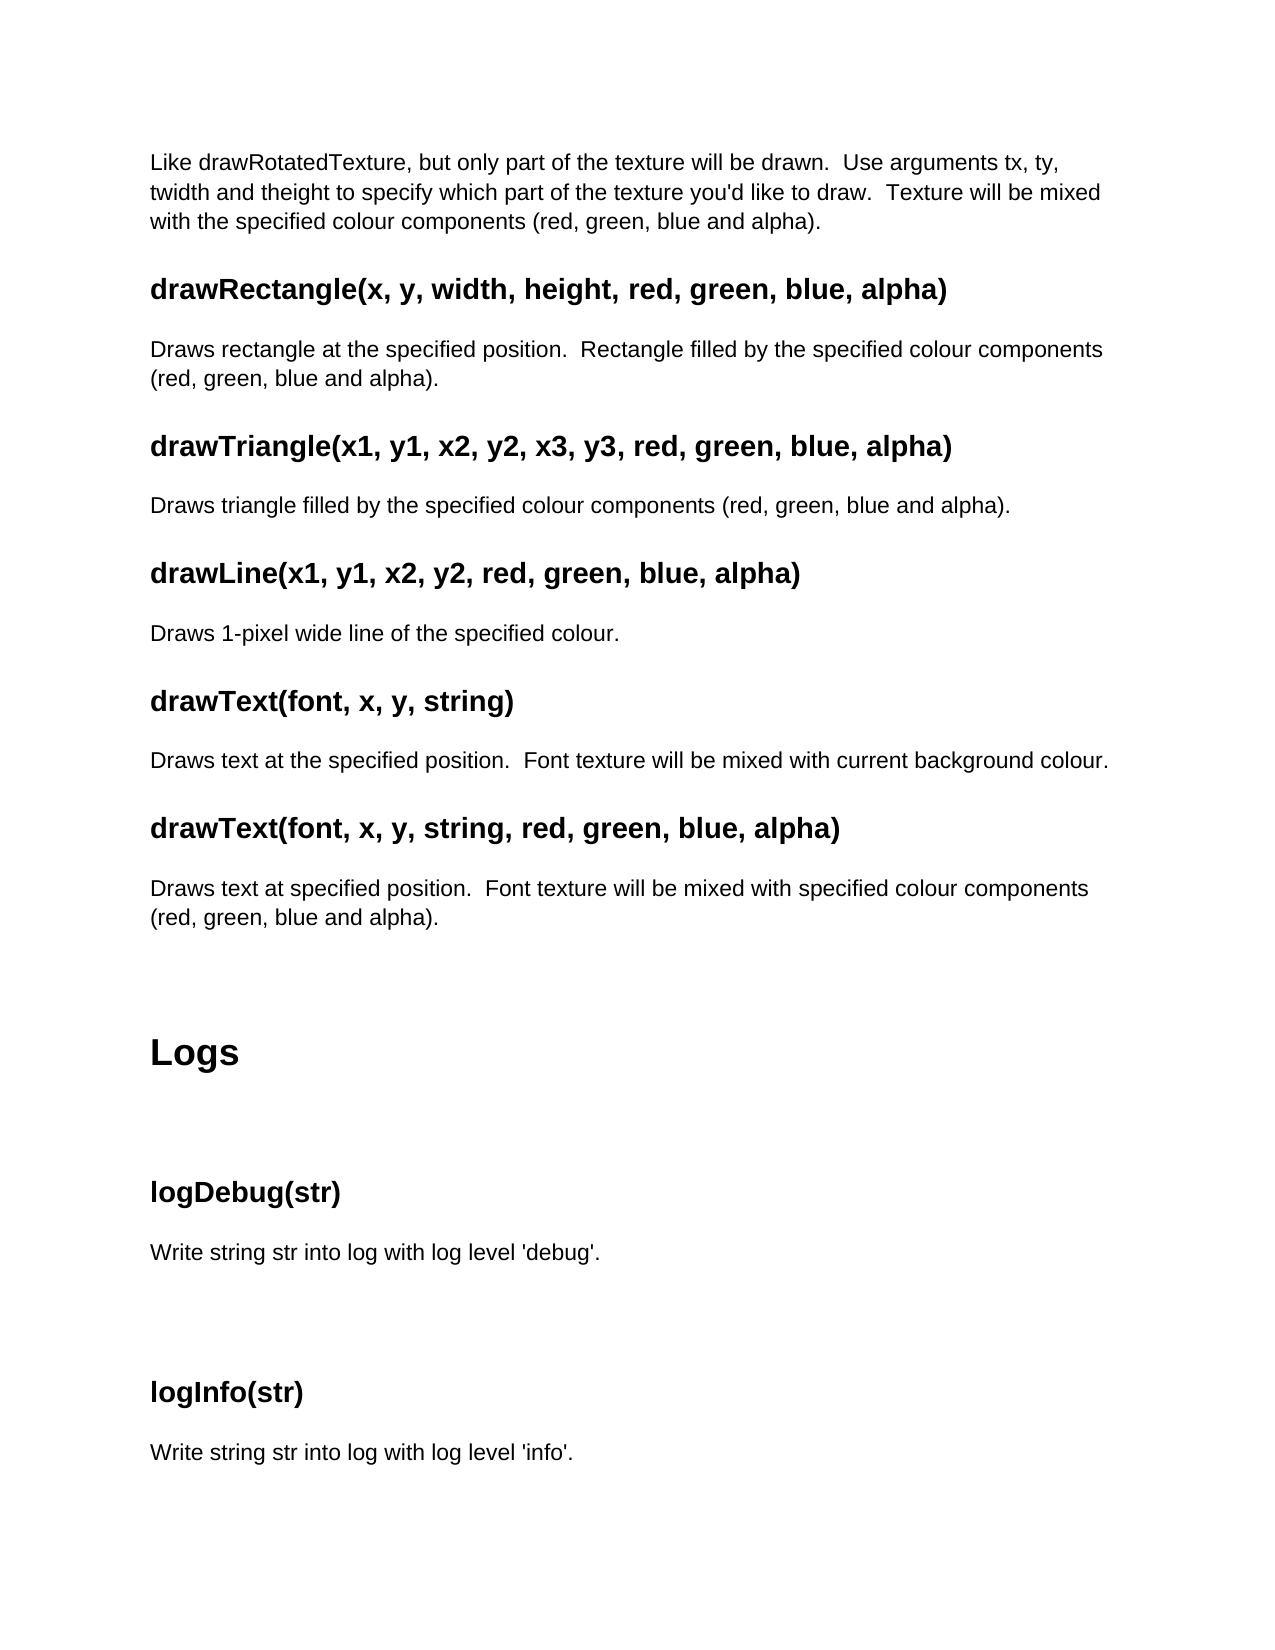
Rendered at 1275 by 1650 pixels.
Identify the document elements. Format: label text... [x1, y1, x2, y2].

text Draws triangle filled by the specified colour components (red, green, blue and alpha). [150, 493, 1125, 519]
text Draws 1-pixel wide line of the specified colour. [150, 621, 1125, 646]
text Draws text at specified position. Font texture will be mixed with specified colour components (red, green, blue and alpha). [150, 876, 1125, 931]
text Draws text at the specified position. Font texture will be mixed with current background colour. [150, 748, 1125, 774]
subtitle logDebug(str) [150, 1176, 1125, 1209]
text Write string str into log with log level 'debug'. [150, 1239, 1125, 1265]
text Draws rectangle at the specified position. Rectangle filled by the specified colour components (red, green, blue and alpha). [150, 336, 1125, 391]
text Write string str into log with log level 'info'. [150, 1439, 1125, 1465]
subtitle drawText(font, x, y, string) [150, 685, 1125, 717]
subtitle Logs [150, 1031, 1125, 1073]
subtitle drawLine(x1, y1, x2, y2, red, green, blue, alpha) [150, 557, 1125, 590]
subtitle drawRectangle(x, y, width, height, red, green, blue, alpha) [150, 273, 1125, 306]
subtitle drawText(font, x, y, string, red, green, blue, alpha) [150, 812, 1125, 845]
subtitle logInfo(str) [150, 1376, 1125, 1408]
text Like drawRotatedTexture, but only part of the texture will be drawn. Use arguments tx, ty, twidth and theight to specify which part of the texture you'd like to draw. Texture will be mixed with the specified colour components (red, green, blue and alpha). [150, 150, 1125, 234]
subtitle drawTriangle(x1, y1, x2, y2, x3, y3, red, green, blue, alpha) [150, 430, 1125, 462]
